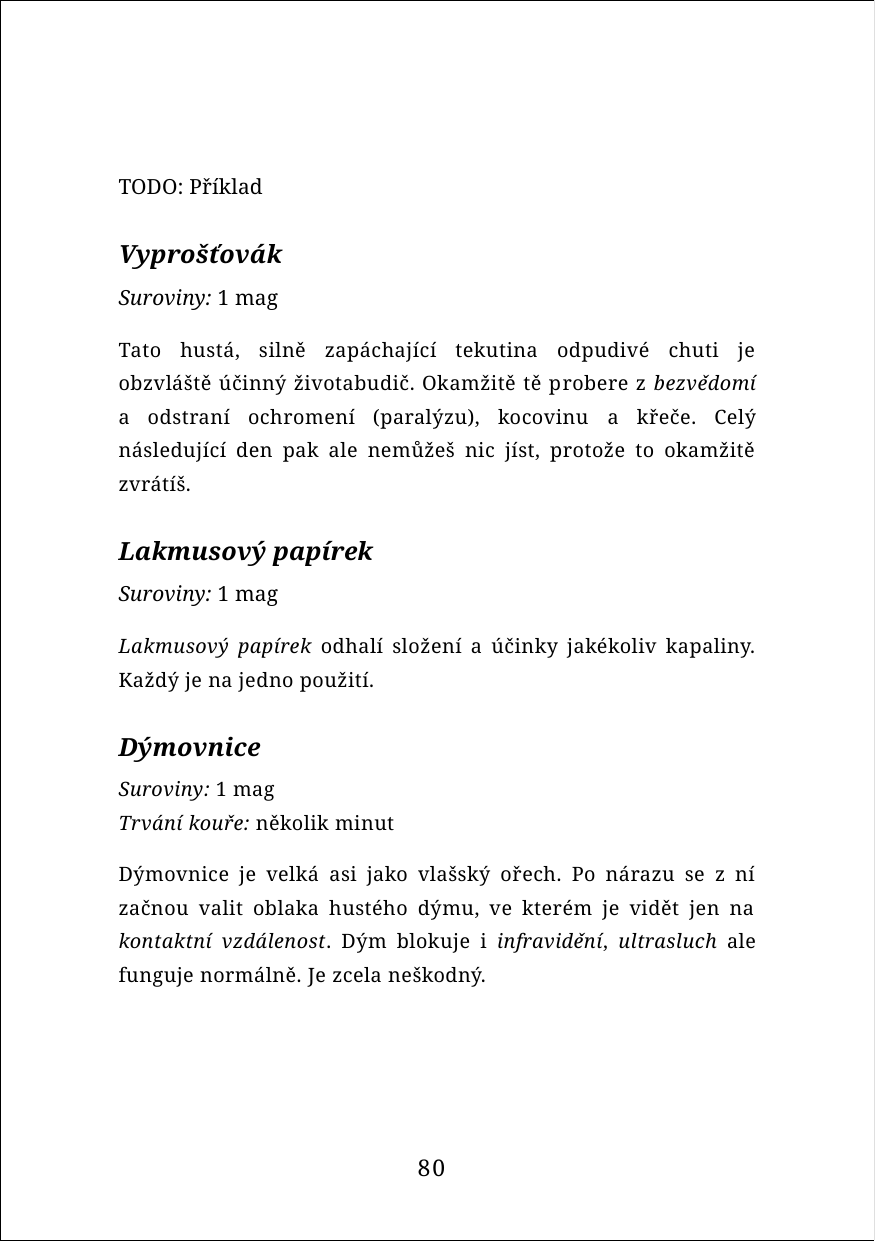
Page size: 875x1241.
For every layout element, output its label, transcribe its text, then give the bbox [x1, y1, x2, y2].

text Suroviny: 1 mag [118, 283, 756, 311]
text Tato hustá, silně zapáchající tekutina odpudivé chuti je obzvláště účinný životabudič. Okamžitě tě probere z bezvědomí a odstraní ochromení (paralýzu), kocovinu a křeče. Celý následující den pak ale nemůžeš nic jíst, protože to okamžitě zvrátíš. [118, 336, 756, 497]
text Suroviny: 1 mag [118, 579, 756, 608]
subtitle Lakmusový papírek [118, 533, 756, 568]
text TODO: Příklad [118, 172, 756, 200]
text Dýmovnice je velká asi jako vlašský ořech. Po nárazu se z ní začnou valit oblaka hustého dýmu, ve kterém je vidět jen na kontaktní vzdálenost. Dým blokuje i infravidění, ultrasluch ale funguje normálně. Je zcela neškodný. [118, 860, 756, 988]
subtitle Vyprošťovák [118, 237, 756, 271]
subtitle Dýmovnice [118, 729, 756, 763]
text Suroviny: 1 mag Trvání kouře: několik minut [118, 775, 756, 836]
text Lakmusový papírek odhalí složení a účinky jakékoliv kapaliny. Každý je na jedno použití. [118, 633, 756, 693]
